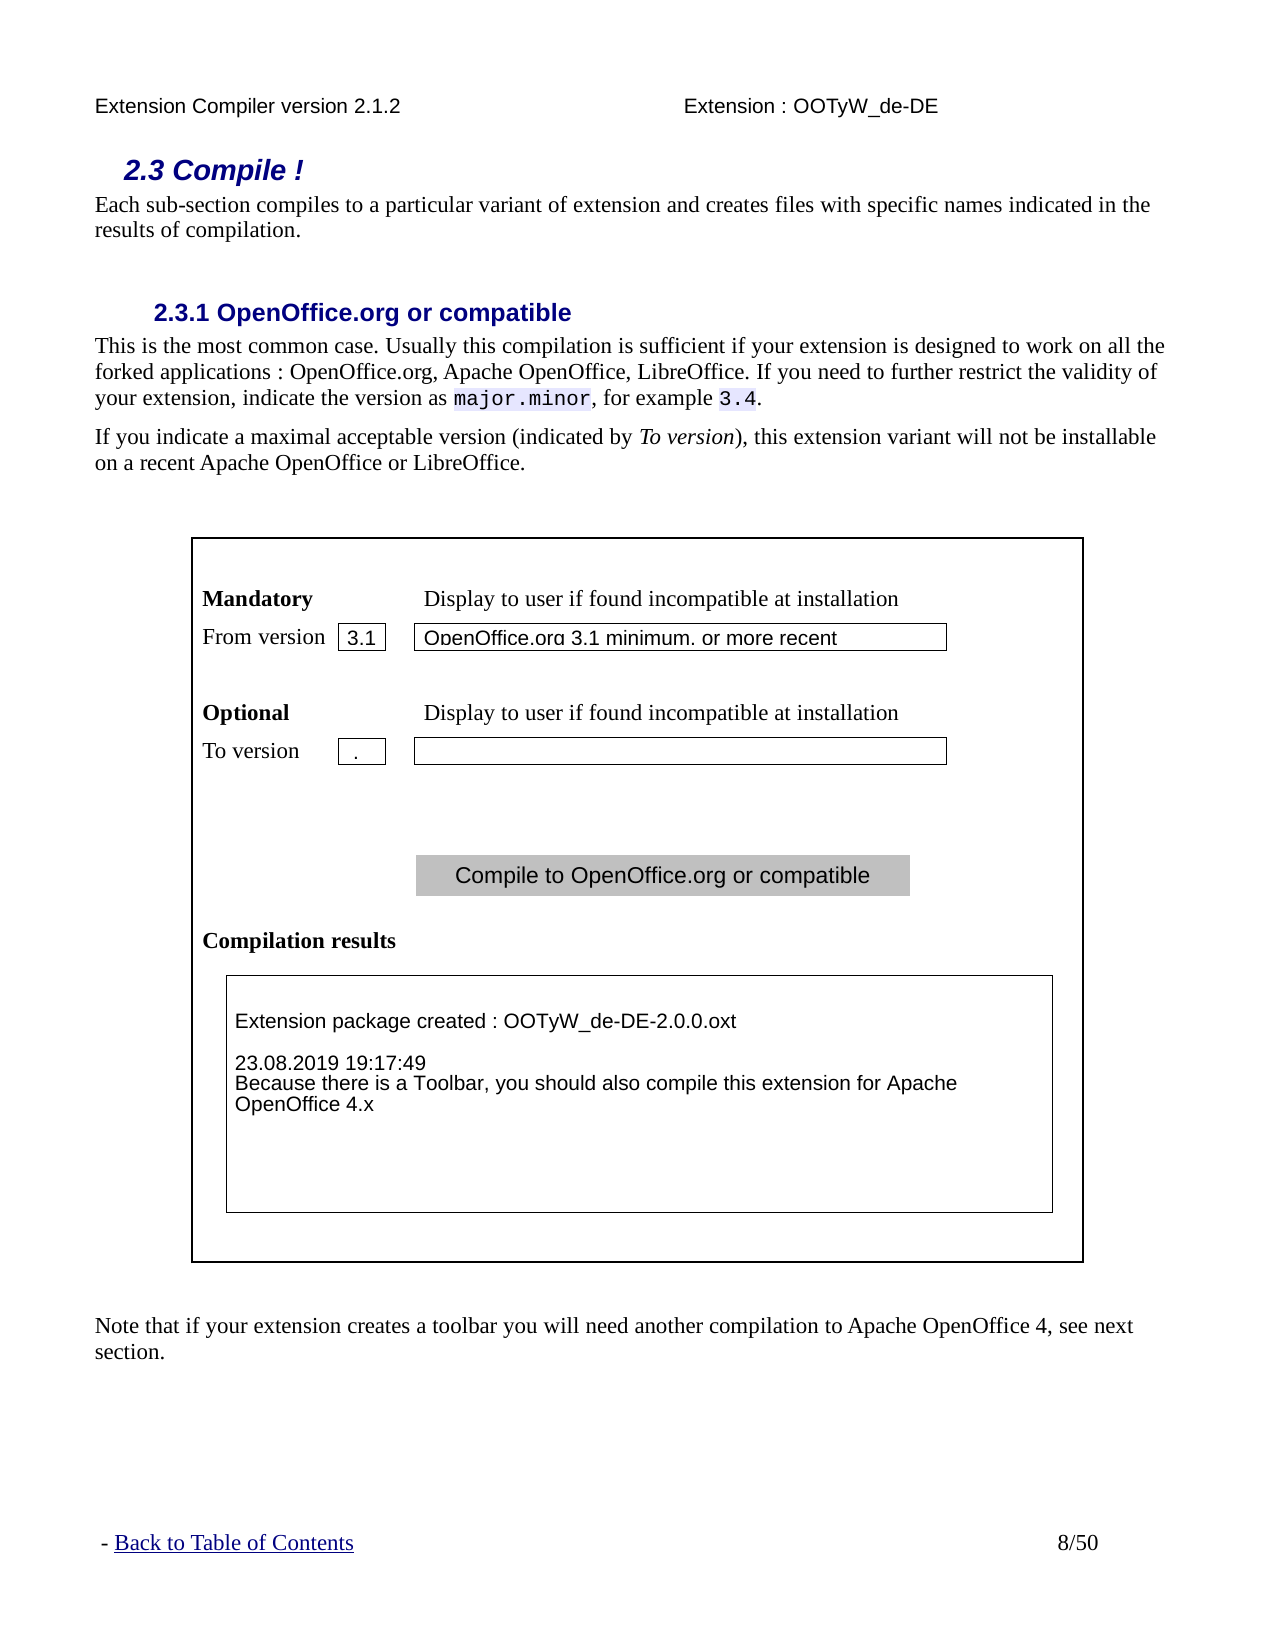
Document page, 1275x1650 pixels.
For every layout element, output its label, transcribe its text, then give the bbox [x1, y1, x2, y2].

text Note that if your extension creates a toolbar you will need another compilation to Apache OpenOffice 4, see next section. [94, 1313, 1181, 1364]
text To version [202, 738, 338, 764]
text [386, 624, 414, 650]
text Mandatory Display to user if found incompatible at installation [202, 586, 1073, 612]
text [947, 624, 1073, 650]
subtitle OpenOffice.org or compatible [153, 299, 1181, 327]
text Compilation results [202, 928, 1073, 954]
text This is the most common case. Usually this compilation is sufficient if your extension is designed to work on all the forked applications : OpenOffice.org, Apache OpenOffice, LibreOffice. If you need to further restrict the validity of your extension, indicate the version as major.minor, for example 3.4. [94, 333, 1181, 411]
text Optional Display to user if found incompatible at installation [202, 700, 1073, 726]
text From version [202, 624, 338, 650]
text [386, 738, 414, 764]
subtitle Compile ! [124, 153, 1181, 186]
text [947, 738, 1073, 764]
text If you indicate a maximal acceptable version (indicated by To version), this extension variant will not be installable on a recent Apache OpenOffice or LibreOffice. [94, 424, 1181, 475]
text Each sub-section compiles to a particular variant of extension and creates files with specific names indicated in the results of compilation. [94, 192, 1181, 243]
